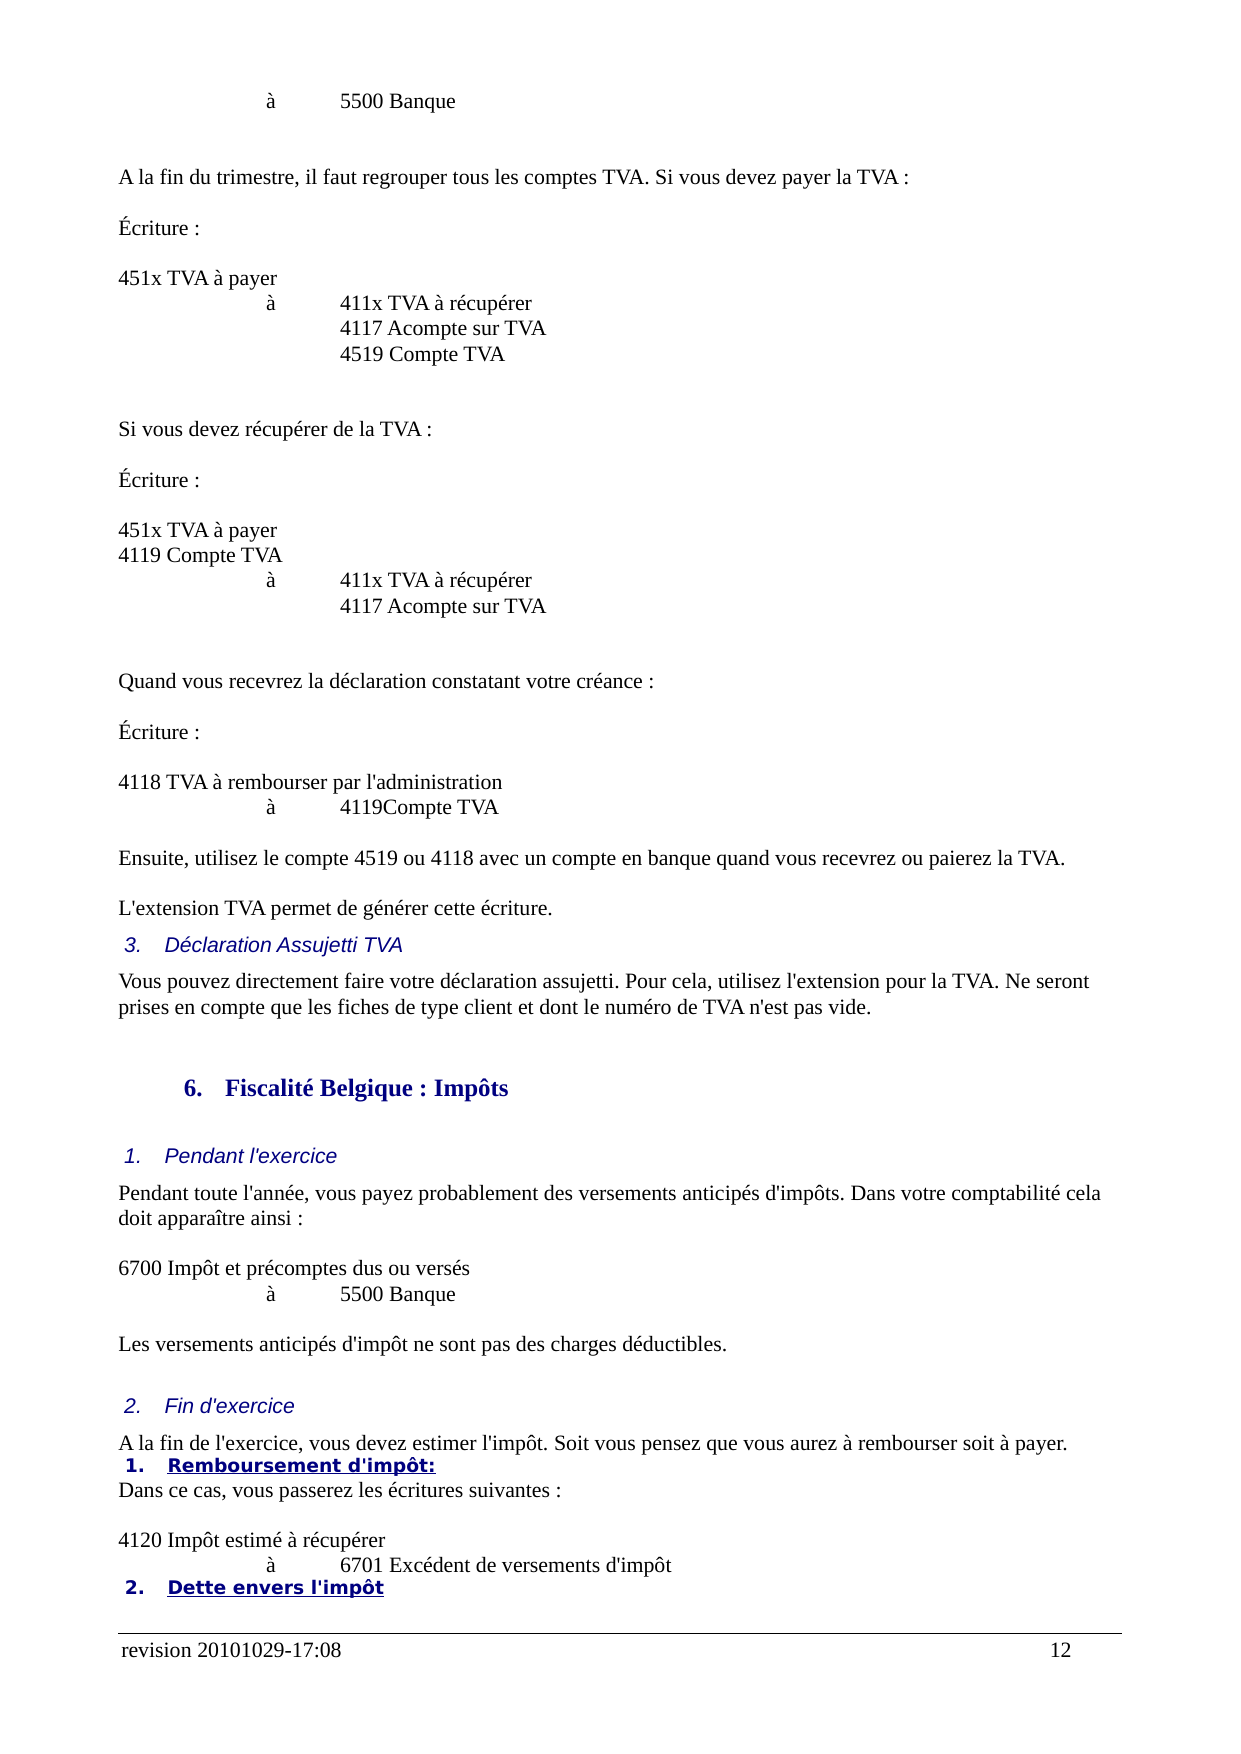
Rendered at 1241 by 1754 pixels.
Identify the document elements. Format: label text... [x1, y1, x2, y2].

text 451x TVA à payer [118, 265, 1122, 290]
text à 5500 Banque [118, 1281, 1122, 1306]
text à 411x TVA à récupérer [118, 567, 1122, 593]
subtitle Fin d'exercice [118, 1393, 1122, 1418]
subtitle Remboursement d'impôt: [118, 1455, 1122, 1477]
text A la fin de l'exercice, vous devez estimer l'impôt. Soit vous pensez que vous aurez à rembourser soit à payer. [118, 1429, 1122, 1455]
text Ensuite, utilisez le compte 4519 ou 4118 avec un compte en banque quand vous recevrez ou paierez la TVA. [118, 845, 1122, 870]
text Écriture : [118, 214, 1122, 240]
subtitle Dette envers l'impôt [118, 1577, 1122, 1599]
text 4118 TVA à rembourser par l'administration [118, 769, 1122, 794]
subtitle Pendant l'exercice [118, 1143, 1122, 1168]
subtitle Déclaration Assujetti TVA [118, 932, 1122, 957]
text à 4119Compte TVA [118, 794, 1122, 819]
text Pendant toute l'année, vous payez probablement des versements anticipés d'impôts. Dans votre comptabilité cela doit apparaître ainsi : [118, 1180, 1122, 1230]
text Dans ce cas, vous passerez les écritures suivantes : [118, 1477, 1122, 1502]
text 4519 Compte TVA [118, 341, 1122, 366]
text Les versements anticipés d'impôt ne sont pas des charges déductibles. [118, 1331, 1122, 1356]
text L'extension TVA permet de générer cette écriture. [118, 895, 1122, 920]
subtitle Fiscalité Belgique : Impôts [177, 1073, 1122, 1102]
text 4117 Acompte sur TVA [118, 315, 1122, 341]
text Si vous devez récupérer de la TVA : [118, 416, 1122, 441]
text à 5500 Banque [118, 88, 1122, 114]
text A la fin du trimestre, il faut regrouper tous les comptes TVA. Si vous devez payer la TVA : [118, 164, 1122, 189]
text 451x TVA à payer [118, 517, 1122, 542]
text à 6701 Excédent de versements d'impôt [118, 1552, 1122, 1577]
text Écriture : [118, 719, 1122, 744]
text Quand vous recevrez la déclaration constatant votre créance : [118, 668, 1122, 693]
text à 411x TVA à récupérer [118, 290, 1122, 315]
text Vous pouvez directement faire votre déclaration assujetti. Pour cela, utilisez l'extension pour la TVA. Ne seront prises en compte que les fiches de type client et dont le numéro de TVA n'est pas vide. [118, 968, 1122, 1019]
text Écriture : [118, 467, 1122, 492]
text 4117 Acompte sur TVA [118, 593, 1122, 618]
text 6700 Impôt et précomptes dus ou versés [118, 1255, 1122, 1281]
text 4119 Compte TVA [118, 542, 1122, 567]
text 4120 Impôt estimé à récupérer [118, 1527, 1122, 1552]
